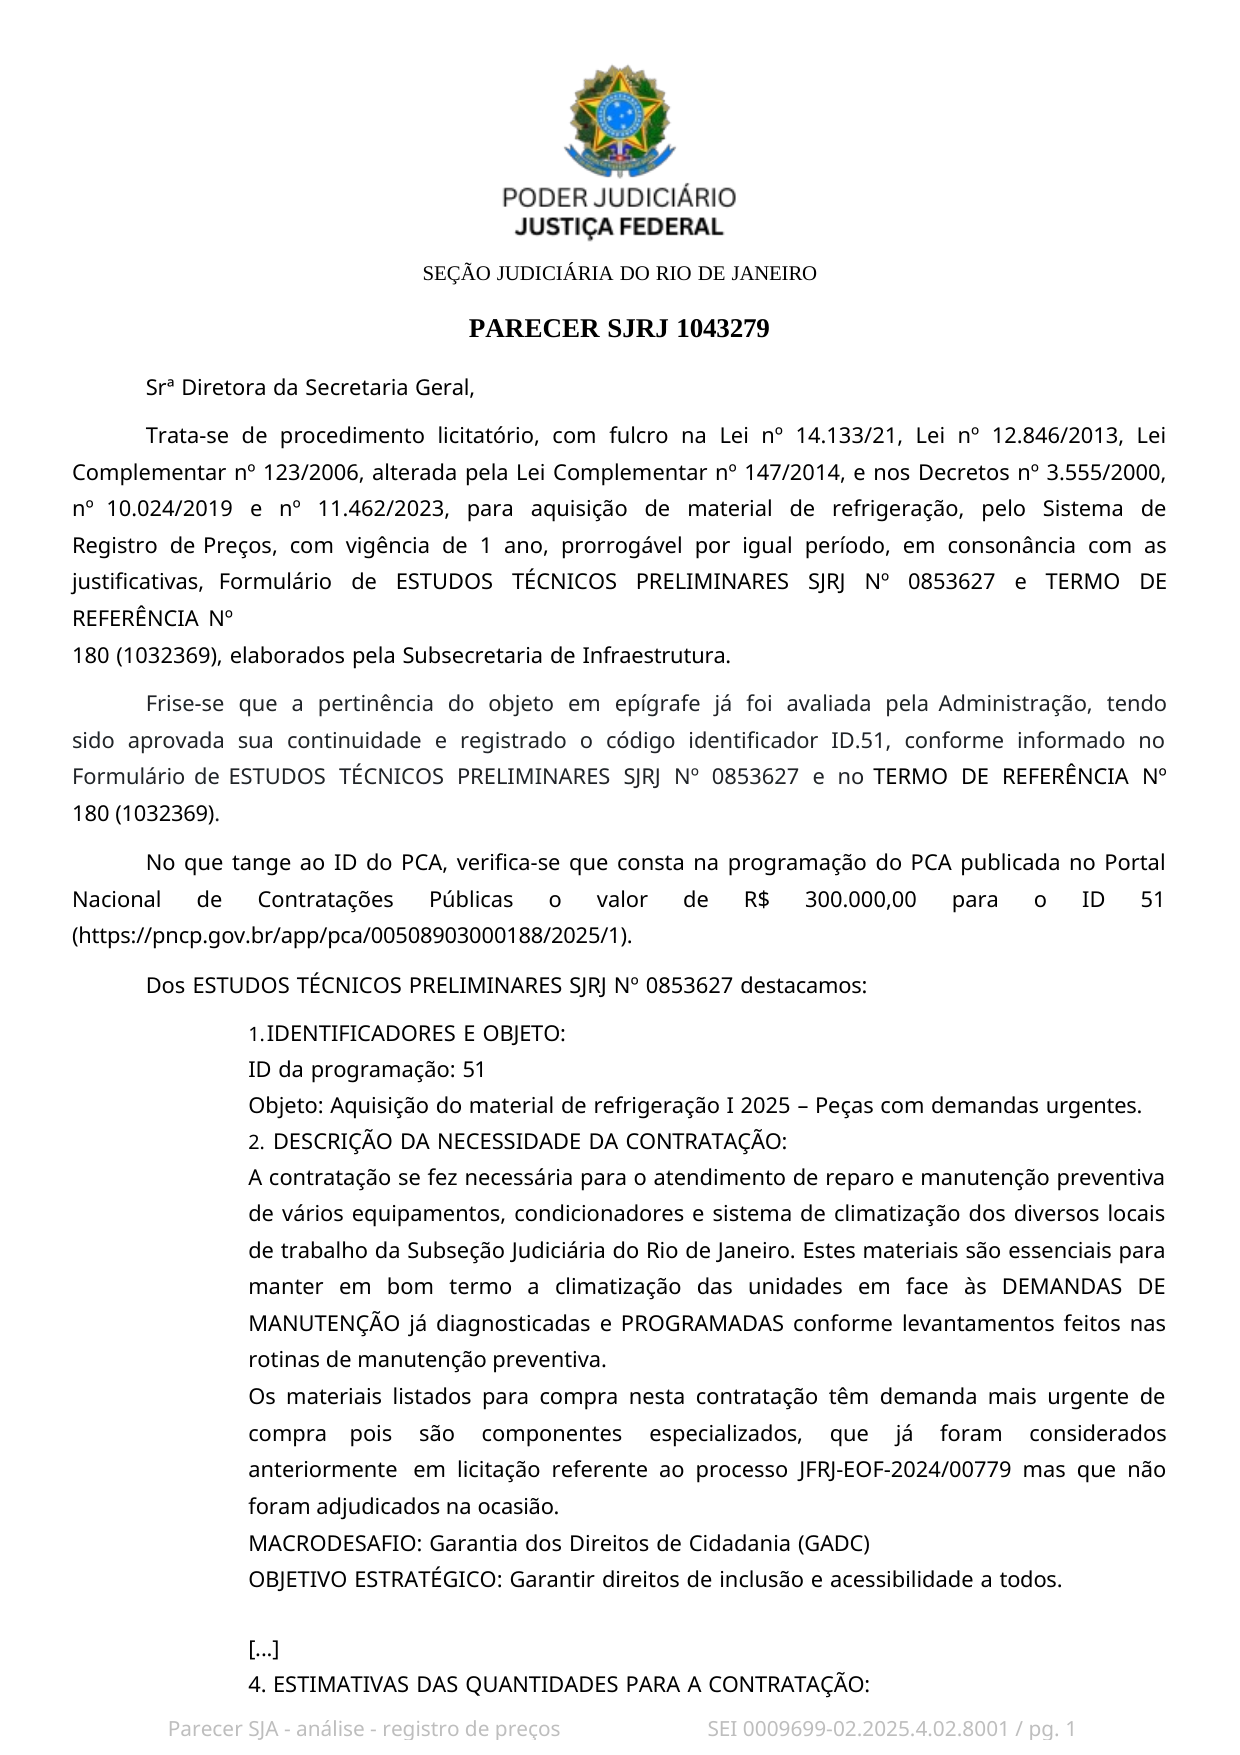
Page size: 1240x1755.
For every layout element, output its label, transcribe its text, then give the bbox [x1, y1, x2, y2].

text SEÇÃO JUDICIÁRIA DO RIO DE JANEIRO [391, 261, 848, 285]
text MACRODESAFIO: Garantia dos Direitos de Cidadania (GADC) [248, 1528, 1181, 1558]
text ID da programação: 51 [248, 1054, 1181, 1084]
text [...] [248, 1633, 1181, 1663]
list IDENTIFICADORES E OBJETO: [248, 1018, 1181, 1048]
text Frise-se que a pertinência do objeto em epígrafe já foi avaliada pela Administração, tendo sido aprovada sua continuidade e registrado o código identificador ID.51, conforme informado no Formulário de ESTUDOS TÉCNICOS PRELIMINARES SJRJ Nº 0853627 e no TERMO DE REFERÊNCIA Nº 180 (1032369). [72, 688, 1167, 828]
text OBJETIVO ESTRATÉGICO: Garantir direitos de inclusão e acessibilidade a todos. [248, 1564, 1181, 1593]
text No que tange ao ID do PCA, verifica-se que consta na programação do PCA publicada no Portal Nacional de Contratações Públicas o valor de R$ 300.000,00 para o ID 51 (https://pncp.gov.br/app/pca/00508903000188/2025/1). [72, 847, 1167, 950]
list DESCRIÇÃO DA NECESSIDADE DA CONTRATAÇÃO: [248, 1126, 1181, 1155]
text Dos ESTUDOS TÉCNICOS PRELIMINARES SJRJ Nº 0853627 destacamos: [146, 969, 1181, 999]
text A contratação se fez necessária para o atendimento de reparo e manutenção preventiva de vários equipamentos, condicionadores e sistema de climatização dos diversos locais de trabalho da Subseção Judiciária do Rio de Janeiro. Estes materiais são essenciais para manter em bom termo a climatização das unidades em face às DEMANDAS DE MANUTENÇÃO já diagnosticadas e PROGRAMADAS conforme levantamentos feitos nas rotinas de manutenção preventiva. [248, 1162, 1167, 1374]
text Trata-se de procedimento licitatório, com fulcro na Lei nº 14.133/21, Lei nº 12.846/2013, Lei Complementar nº 123/2006, alterada pela Lei Complementar nº 147/2014, e nos Decretos nº 3.555/2000, nº 10.024/2019 e nº 11.462/2023, para aquisição de material de refrigeração, pelo Sistema de Registro de Preços, com vigência de 1 ano, prorrogável por igual período, em consonância com as justificativas, Formulário de ESTUDOS TÉCNICOS PRELIMINARES SJRJ Nº 0853627 e TERMO DE REFERÊNCIA Nº [72, 420, 1167, 633]
text 180 (1032369), elaborados pela Subsecretaria de Infraestrutura. [72, 640, 1181, 669]
text Srª Diretora da Secretaria Geral, [146, 372, 1181, 401]
text Os materiais listados para compra nesta contratação têm demanda mais urgente de compra pois são componentes especializados, que já foram considerados anteriormente em licitação referente ao processo JFRJ-EOF-2024/00779 mas que não foram adjudicados na ocasião. [248, 1381, 1167, 1521]
text Objeto: Aquisição do material de refrigeração I 2025 – Peças com demandas urgentes. [248, 1090, 1181, 1119]
list ESTIMATIVAS DAS QUANTIDADES PARA A CONTRATAÇÃO: [248, 1669, 1181, 1699]
text PARECER SJRJ 1043279 [391, 312, 848, 343]
